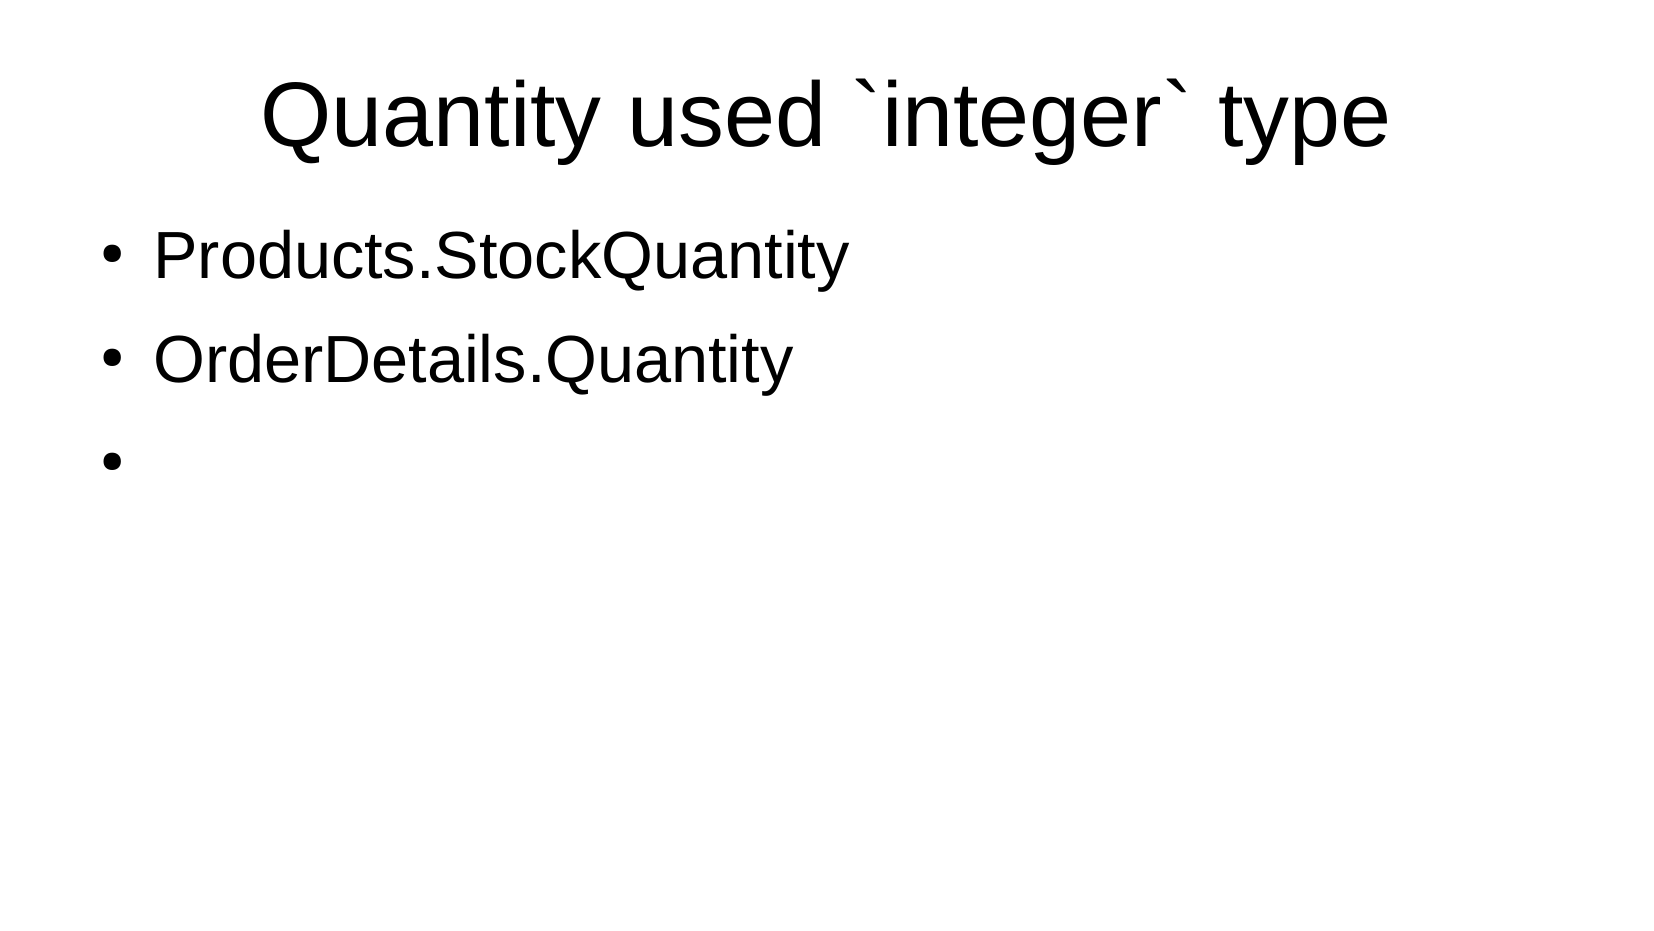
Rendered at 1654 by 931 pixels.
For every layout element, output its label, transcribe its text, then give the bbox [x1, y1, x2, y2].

title Quantity used `integer` type [82, 37, 1571, 193]
list Products.StockQuantity OrderDetails.Quantity [82, 217, 1571, 758]
